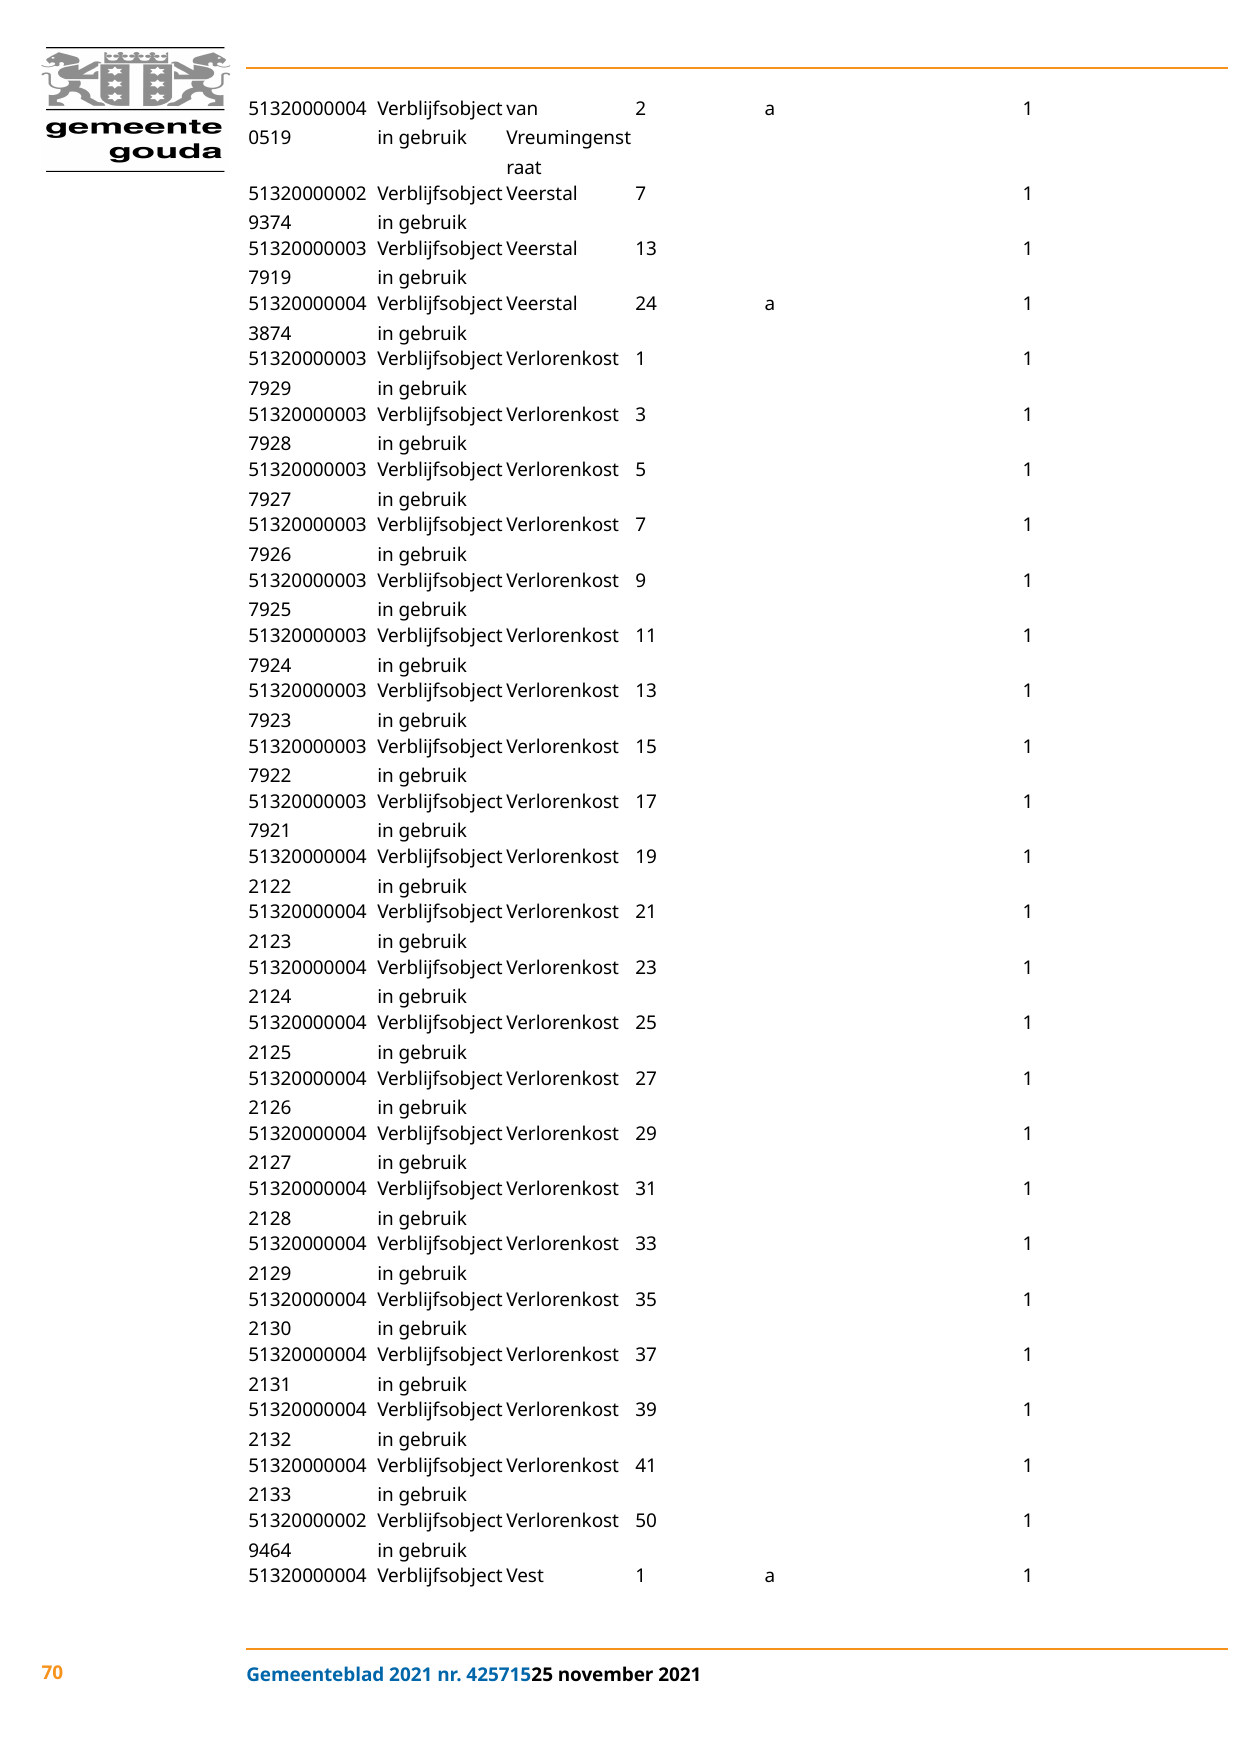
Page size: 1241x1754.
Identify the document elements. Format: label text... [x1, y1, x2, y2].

table_cell [894, 456, 1022, 512]
table_cell [894, 290, 1022, 346]
table_cell 41 [635, 1452, 764, 1507]
table_cell 1 [1023, 622, 1152, 677]
table_cell 50 [635, 1507, 764, 1562]
table_cell [764, 180, 893, 235]
table_cell [894, 733, 1022, 788]
table_cell 13 [635, 678, 764, 733]
table_cell Verlorenkost [506, 456, 635, 512]
table_cell Veerstal [506, 235, 635, 290]
table_cell [764, 733, 893, 788]
table_cell 37 [635, 1341, 764, 1397]
table_cell 513200000037929 [248, 346, 377, 401]
table_cell Verlorenkost [506, 1286, 635, 1341]
table_cell Verblijfsobject in gebruik [377, 235, 506, 290]
table_cell [764, 401, 893, 456]
table_cell Verblijfsobject in gebruik [377, 622, 506, 677]
table_cell [894, 95, 1022, 180]
table_cell Verblijfsobject in gebruik [377, 1120, 506, 1175]
table_cell [764, 346, 893, 401]
table_cell 2 [635, 95, 764, 180]
table_cell 513200000029374 [248, 180, 377, 235]
table_cell 3 [635, 401, 764, 456]
table_cell 513200000037928 [248, 401, 377, 456]
table_cell [894, 235, 1022, 290]
table_cell Verblijfsobject in gebruik [377, 733, 506, 788]
table_cell [894, 1009, 1022, 1065]
table_cell [764, 512, 893, 567]
table_cell [894, 1175, 1022, 1231]
table_cell Verblijfsobject in gebruik [377, 346, 506, 401]
table_cell 513200000037922 [248, 733, 377, 788]
table_cell [894, 512, 1022, 567]
table_cell 33 [635, 1231, 764, 1286]
table_cell Verlorenkost [506, 512, 635, 567]
table_cell Verlorenkost [506, 954, 635, 1009]
table_cell 1 [1023, 1452, 1152, 1507]
table_cell 513200000037923 [248, 678, 377, 733]
table_cell Verblijfsobject in gebruik [377, 1175, 506, 1231]
table_cell 1 [1023, 235, 1152, 290]
table_cell Verlorenkost [506, 1009, 635, 1065]
table_cell 27 [635, 1065, 764, 1120]
table_cell Verblijfsobject in gebruik [377, 401, 506, 456]
table_cell [894, 1120, 1022, 1175]
table_cell van Vreumingenstraat [506, 95, 635, 180]
table_cell 1 [1023, 290, 1152, 346]
table_cell 513200000040519 [248, 95, 377, 180]
table_cell [764, 1120, 893, 1175]
table_cell [764, 1452, 893, 1507]
table_cell 1 [1023, 1065, 1152, 1120]
table_cell 13 [635, 235, 764, 290]
table_cell [894, 1507, 1022, 1562]
table_cell 9 [635, 567, 764, 622]
table_cell [764, 456, 893, 512]
table_cell Verlorenkost [506, 1120, 635, 1175]
table_cell 1 [1023, 899, 1152, 954]
table_cell [764, 678, 893, 733]
table_cell Verblijfsobject in gebruik [377, 290, 506, 346]
table_cell Verblijfsobject in gebruik [377, 512, 506, 567]
table_cell 513200000042128 [248, 1175, 377, 1231]
table_cell 513200000042130 [248, 1286, 377, 1341]
table_cell 513200000037921 [248, 788, 377, 843]
table_cell [764, 1397, 893, 1452]
table_cell [894, 1452, 1022, 1507]
table_cell [894, 401, 1022, 456]
table_cell a [764, 290, 893, 346]
table_cell 1 [1023, 1507, 1152, 1562]
table_cell 513200000043874 [248, 290, 377, 346]
table_cell Verblijfsobject in gebruik [377, 1009, 506, 1065]
table_cell [764, 1065, 893, 1120]
picture [41, 47, 231, 172]
table_cell 35 [635, 1286, 764, 1341]
table_cell 513200000037924 [248, 622, 377, 677]
table_cell 1 [1023, 733, 1152, 788]
table_cell Verblijfsobject in gebruik [377, 567, 506, 622]
table_cell [894, 1286, 1022, 1341]
table_cell Verblijfsobject in gebruik [377, 1507, 506, 1562]
table_cell 513200000042127 [248, 1120, 377, 1175]
table_cell Verblijfsobject in gebruik [377, 1341, 506, 1397]
table_cell 1 [1023, 1286, 1152, 1341]
table_cell Verlorenkost [506, 678, 635, 733]
table_cell 1 [1023, 180, 1152, 235]
table_cell [764, 1009, 893, 1065]
table_cell 1 [1023, 1175, 1152, 1231]
table_cell Verlorenkost [506, 1341, 635, 1397]
table_cell 1 [1023, 1231, 1152, 1286]
table_cell 25 [635, 1009, 764, 1065]
table_cell Verlorenkost [506, 1065, 635, 1120]
table_cell 1 [1023, 1120, 1152, 1175]
table_cell 1 [1023, 567, 1152, 622]
table_cell [764, 1231, 893, 1286]
table_cell 513200000042133 [248, 1452, 377, 1507]
table_cell 39 [635, 1397, 764, 1452]
table_cell 11 [635, 622, 764, 677]
table_cell Veerstal [506, 180, 635, 235]
table_cell Verblijfsobject in gebruik [377, 1231, 506, 1286]
table_cell [894, 1397, 1022, 1452]
table_cell [764, 954, 893, 1009]
table_cell Verlorenkost [506, 733, 635, 788]
table_cell 1 [1023, 456, 1152, 512]
table_cell 513200000042123 [248, 899, 377, 954]
table_cell [764, 1286, 893, 1341]
table_cell Verlorenkost [506, 567, 635, 622]
table_cell [894, 1231, 1022, 1286]
table_cell Verlorenkost [506, 1507, 635, 1562]
table_cell 17 [635, 788, 764, 843]
table_cell [894, 622, 1022, 677]
table_cell Vest [506, 1563, 635, 1588]
table_cell a [764, 1563, 893, 1588]
table_cell 29 [635, 1120, 764, 1175]
table_cell Verlorenkost [506, 1175, 635, 1231]
table_cell Verblijfsobject in gebruik [377, 1397, 506, 1452]
table_cell 513200000037927 [248, 456, 377, 512]
table_cell 5 [635, 456, 764, 512]
table_cell Verlorenkost [506, 401, 635, 456]
table_cell Verblijfsobject in gebruik [377, 95, 506, 180]
table_cell [764, 567, 893, 622]
table_cell Verblijfsobject in gebruik [377, 788, 506, 843]
table_cell [894, 844, 1022, 899]
table_cell Verlorenkost [506, 844, 635, 899]
table_cell Verblijfsobject in gebruik [377, 1452, 506, 1507]
table_cell 31 [635, 1175, 764, 1231]
table_cell Verlorenkost [506, 622, 635, 677]
table_cell 1 [1023, 954, 1152, 1009]
table_cell 1 [1023, 401, 1152, 456]
table_cell [764, 899, 893, 954]
table_cell [894, 788, 1022, 843]
table_cell 1 [1023, 1563, 1152, 1588]
table_cell Verblijfsobject in gebruik [377, 456, 506, 512]
table_cell [764, 788, 893, 843]
table_cell Verblijfsobject in gebruik [377, 678, 506, 733]
table_cell [894, 567, 1022, 622]
table_cell [894, 1563, 1022, 1588]
table_cell Verlorenkost [506, 899, 635, 954]
table_cell [894, 678, 1022, 733]
table_cell 513200000037926 [248, 512, 377, 567]
table_cell [894, 899, 1022, 954]
table_cell [764, 235, 893, 290]
table_cell 1 [1023, 678, 1152, 733]
table_cell 15 [635, 733, 764, 788]
table_cell Verlorenkost [506, 1397, 635, 1452]
table_cell Verblijfsobject in gebruik [377, 899, 506, 954]
table_cell 513200000042122 [248, 844, 377, 899]
table_cell [764, 1507, 893, 1562]
table_cell 19 [635, 844, 764, 899]
table_cell 513200000042125 [248, 1009, 377, 1065]
table_cell 1 [1023, 844, 1152, 899]
table_cell 1 [1023, 1009, 1152, 1065]
table_cell Verlorenkost [506, 1452, 635, 1507]
table_cell 513200000037919 [248, 235, 377, 290]
table_cell 1 [1023, 346, 1152, 401]
table_cell 1 [1023, 1341, 1152, 1397]
table_cell Verblijfsobject in gebruik [377, 954, 506, 1009]
table_cell [764, 622, 893, 677]
table_cell [894, 954, 1022, 1009]
table_cell Verblijfsobject in gebruik [377, 1065, 506, 1120]
table_cell 1 [1023, 512, 1152, 567]
table_cell 1 [1023, 95, 1152, 180]
table_cell [894, 346, 1022, 401]
table_cell 7 [635, 512, 764, 567]
table_cell 513200000042124 [248, 954, 377, 1009]
table_cell 21 [635, 899, 764, 954]
table_cell 513200000037925 [248, 567, 377, 622]
table_cell Verlorenkost [506, 346, 635, 401]
table_cell [764, 1175, 893, 1231]
table_cell 51320000004 [248, 1563, 377, 1588]
table_cell 513200000042126 [248, 1065, 377, 1120]
table_cell 513200000029464 [248, 1507, 377, 1562]
table_cell 1 [1023, 788, 1152, 843]
table_cell Verlorenkost [506, 1231, 635, 1286]
table_cell Verlorenkost [506, 788, 635, 843]
table_cell 24 [635, 290, 764, 346]
table_cell 1 [635, 346, 764, 401]
table_cell 513200000042132 [248, 1397, 377, 1452]
table_cell Verblijfsobject in gebruik [377, 180, 506, 235]
table_cell [894, 1341, 1022, 1397]
table_cell [764, 844, 893, 899]
table_cell Veerstal [506, 290, 635, 346]
table_cell 23 [635, 954, 764, 1009]
table_cell Verblijfsobject in gebruik [377, 844, 506, 899]
table_cell [764, 1341, 893, 1397]
table_cell [894, 1065, 1022, 1120]
table_cell Verblijfsobject in gebruik [377, 1286, 506, 1341]
table_cell [894, 180, 1022, 235]
table_cell 7 [635, 180, 764, 235]
table_cell 513200000042131 [248, 1341, 377, 1397]
table_cell a [764, 95, 893, 180]
table_cell 1 [635, 1563, 764, 1588]
table_cell 1 [1023, 1397, 1152, 1452]
table_cell Verblijfsobject [377, 1563, 506, 1588]
table_cell 513200000042129 [248, 1231, 377, 1286]
